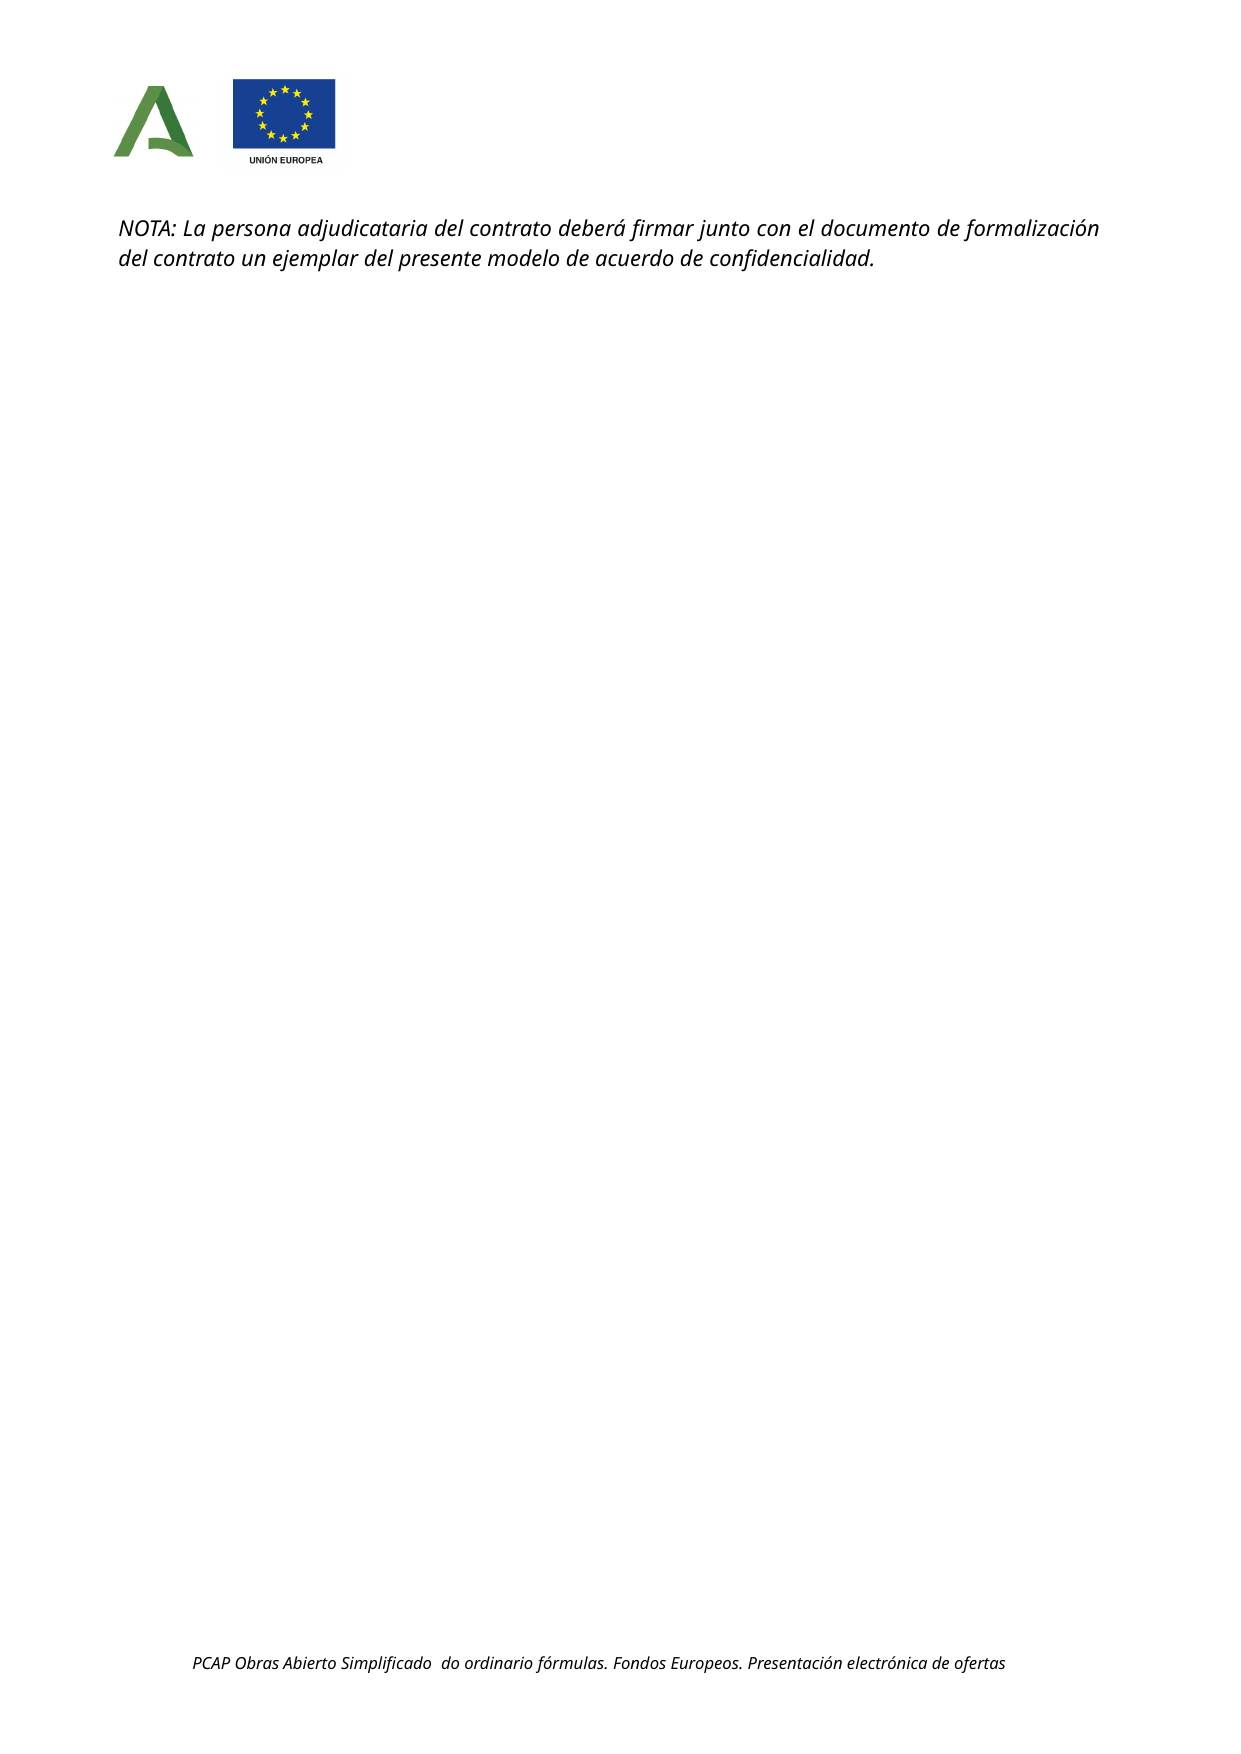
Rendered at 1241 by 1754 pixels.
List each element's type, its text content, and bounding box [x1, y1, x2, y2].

picture [221, 73, 347, 171]
picture [109, 81, 198, 161]
text NOTA: La persona adjudicataria del contrato deberá firmar junto con el documento de formalización del contrato un ejemplar del presente modelo de acuerdo de confidencialidad. [118, 213, 1104, 272]
